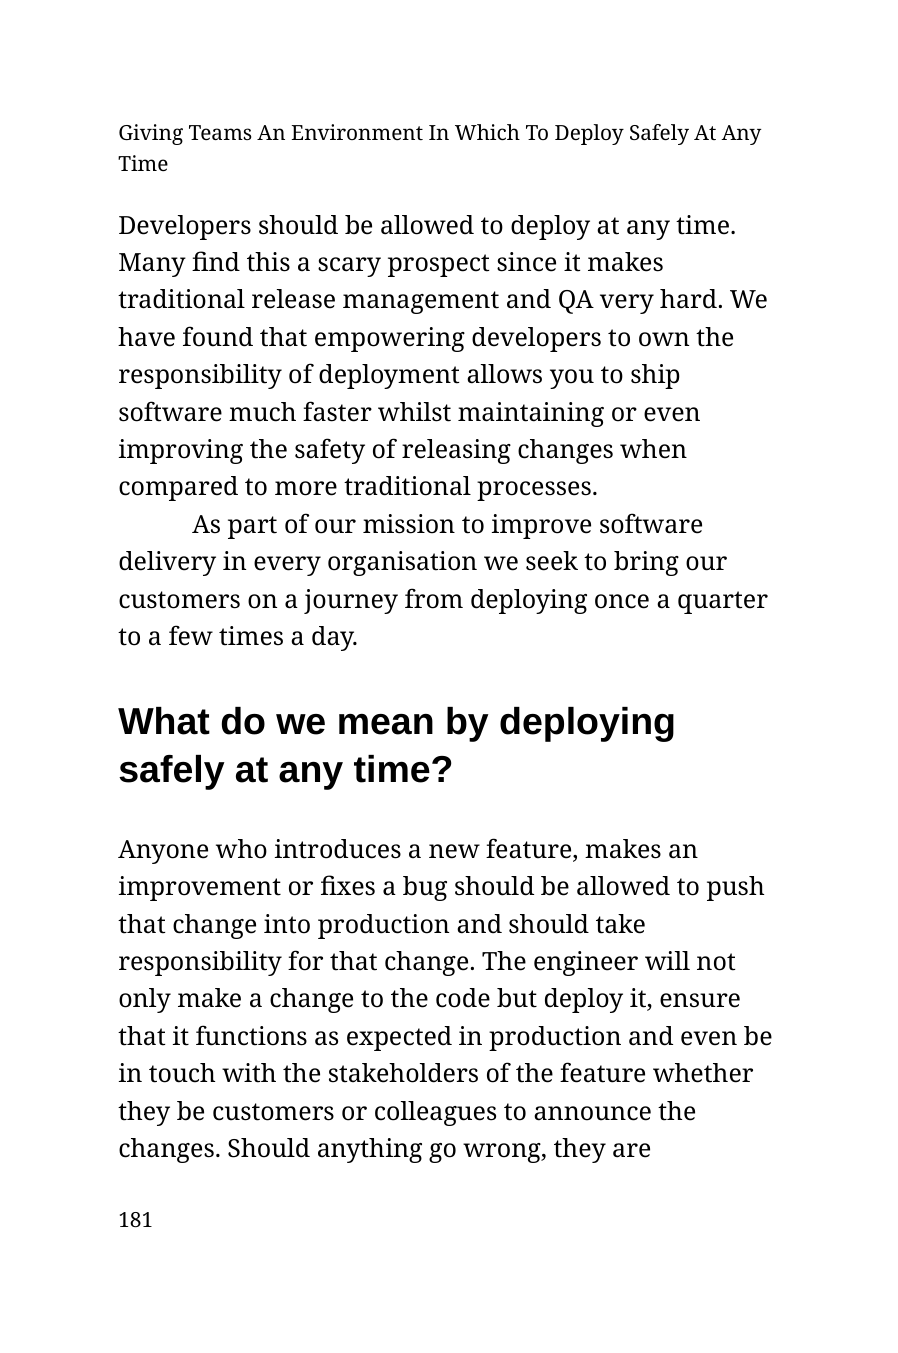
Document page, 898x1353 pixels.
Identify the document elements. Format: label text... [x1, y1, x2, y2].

subtitle What do we mean by deploying safely at any time? [118, 699, 779, 790]
text As part of our mission to improve software delivery in every organisation we seek to bring our customers on a journey from deploying once a quarter to a few times a day. [118, 506, 779, 653]
text Anyone who introduces a new feature, makes an improvement or fixes a bug should be allowed to push that change into production and should take responsibility for that change. The engineer will not only make a change to the code but deploy it, ensure that it functions as expected in production and even be in touch with the stakeholders of the feature whether they be customers or colleagues to announce the changes. Should anything go wrong, they are [118, 832, 779, 1165]
text Developers should be allowed to deploy at any time. Many find this a scary prospect since it makes traditional release management and QA very hard. We have found that empowering developers to own the responsibility of deployment allows you to ship software much faster whilst maintaining or even improving the safety of releasing changes when compared to more traditional processes. [118, 207, 779, 503]
